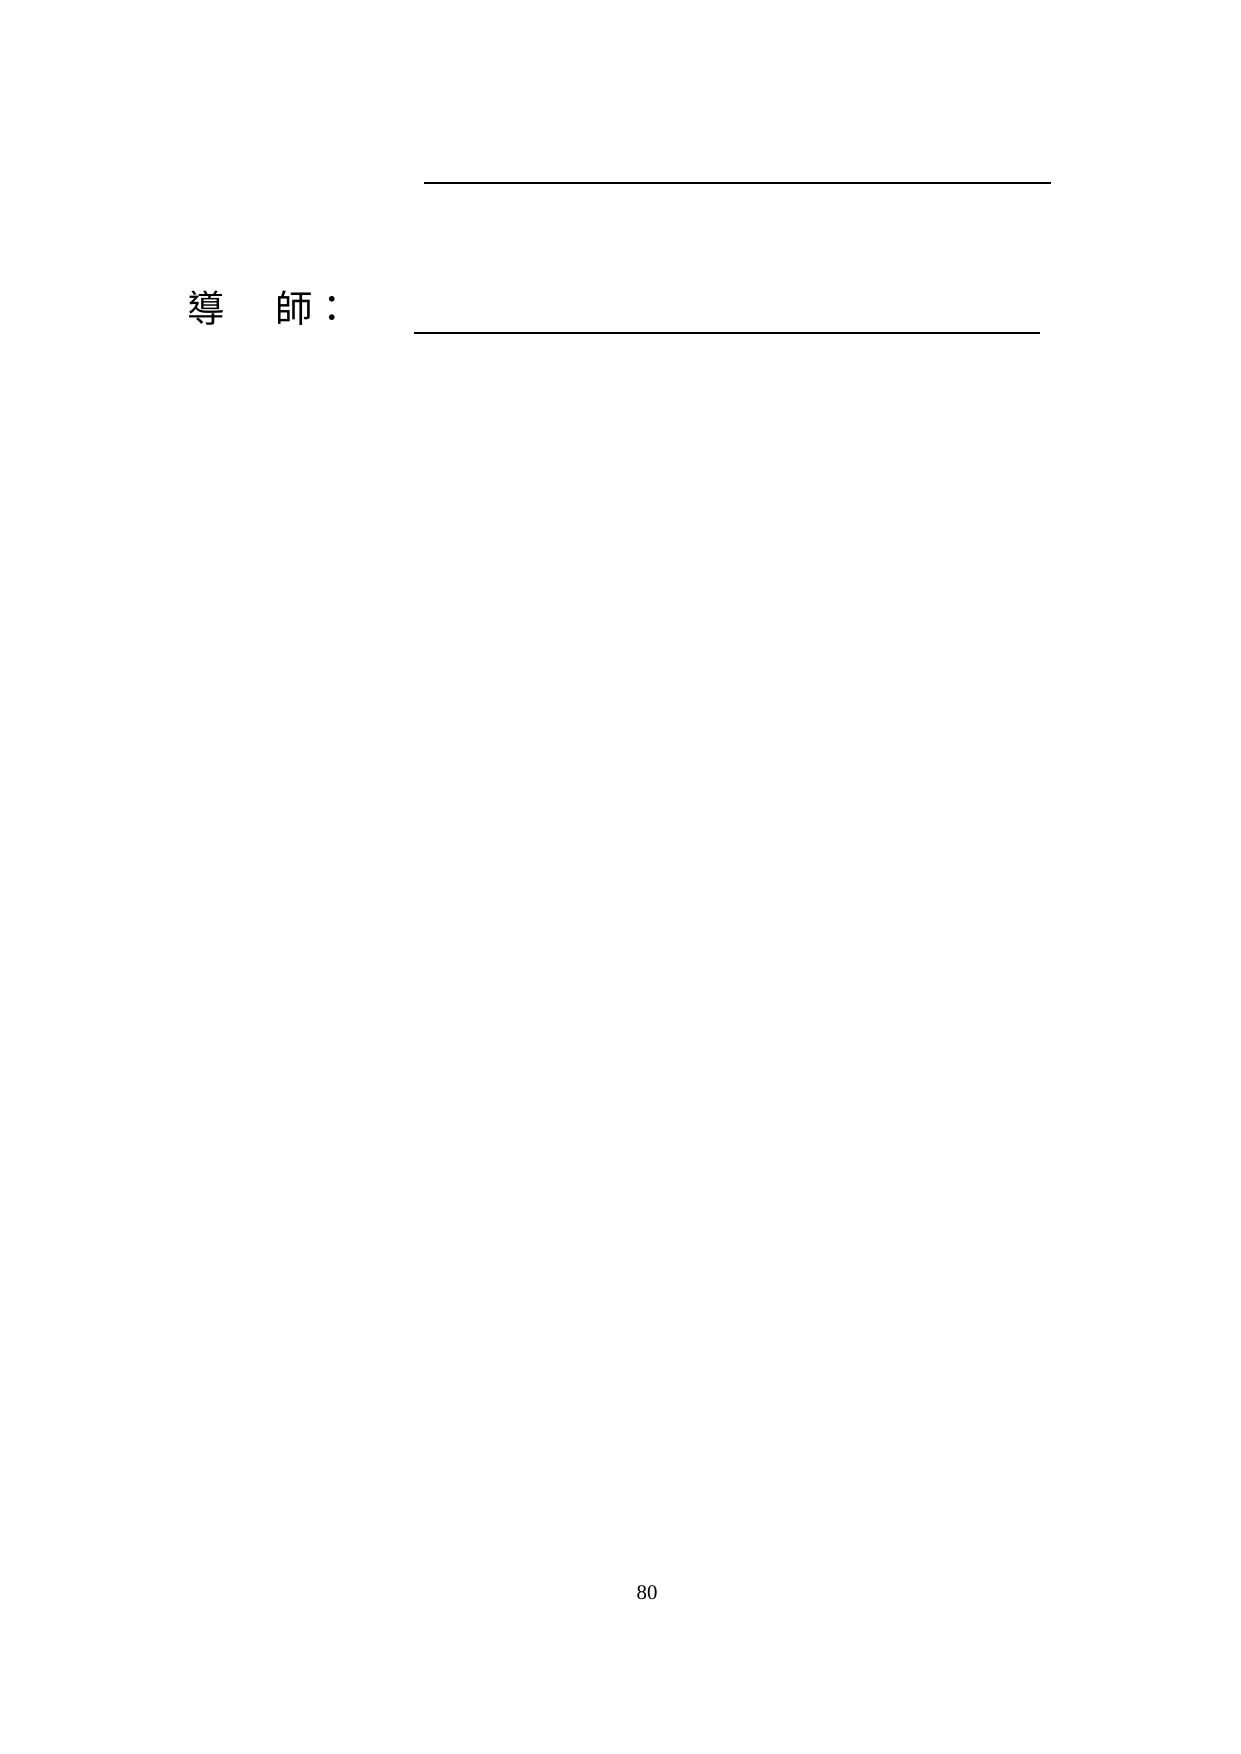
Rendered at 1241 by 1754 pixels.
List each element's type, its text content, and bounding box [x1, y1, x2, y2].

text 導 師： [187, 258, 1101, 333]
